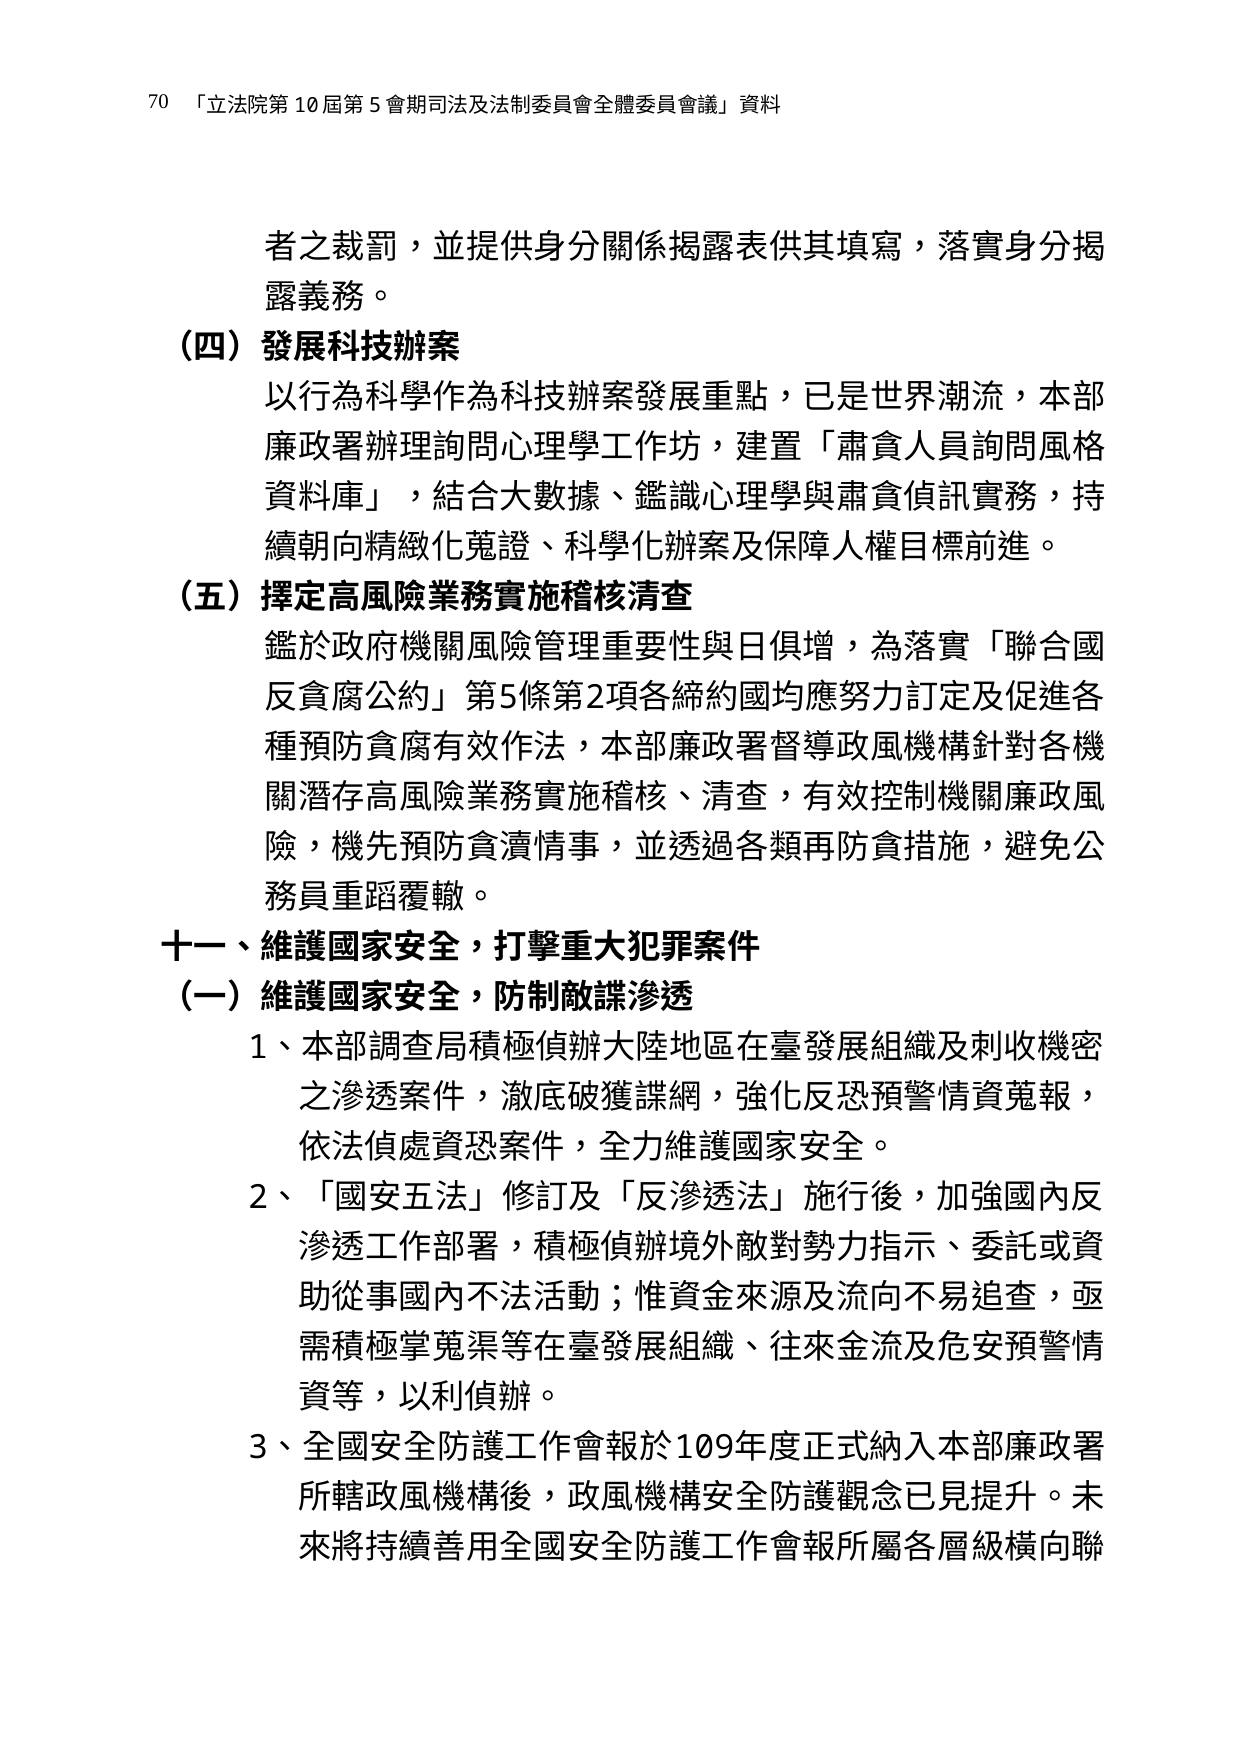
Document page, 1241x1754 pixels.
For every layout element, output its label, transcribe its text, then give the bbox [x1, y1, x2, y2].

text 2、「國安五法」修訂及「反滲透法」施行後，加強國內反滲透工作部署，積極偵辦境外敵對勢力指示、委託或資助從事國內不法活動；惟資金來源及流向不易追查，亟需積極掌蒐渠等在臺發展組織、往來金流及危安預警情資等，以利偵辦。 [248, 1169, 1106, 1419]
text 十一、維護國家安全，打擊重大犯罪案件 [160, 919, 1106, 969]
text （四）發展科技辦案 [160, 319, 1106, 369]
text （一）維護國家安全，防制敵諜滲透 [160, 969, 1106, 1019]
text 1、本部調查局積極偵辦大陸地區在臺發展組織及刺收機密之滲透案件，澈底破獲諜網，強化反恐預警情資蒐報，依法偵處資恐案件，全力維護國家安全。 [248, 1019, 1106, 1169]
text 者之裁罰，並提供身分關係揭露表供其填寫，落實身分揭露義務。 [264, 219, 1106, 319]
text （五）擇定高風險業務實施稽核清查 [160, 569, 1106, 619]
text 鑑於政府機關風險管理重要性與日俱增，為落實「聯合國反貪腐公約」第5條第2項各締約國均應努力訂定及促進各種預防貪腐有效作法，本部廉政署督導政風機構針對各機關潛存高風險業務實施稽核、清查，有效控制機關廉政風險，機先預防貪瀆情事，並透過各類再防貪措施，避免公務員重蹈覆轍。 [264, 619, 1106, 919]
text 3、全國安全防護工作會報於109年度正式納入本部廉政署所轄政風機構後，政風機構安全防護觀念已見提升。未來將持續善用全國安全防護工作會報所屬各層級橫向聯 [248, 1419, 1106, 1569]
text 以行為科學作為科技辦案發展重點，已是世界潮流，本部廉政署辦理詢問心理學工作坊，建置「肅貪人員詢問風格資料庫」，結合大數據、鑑識心理學與肅貪偵訊實務，持續朝向精緻化蒐證、科學化辦案及保障人權目標前進。 [264, 369, 1106, 569]
